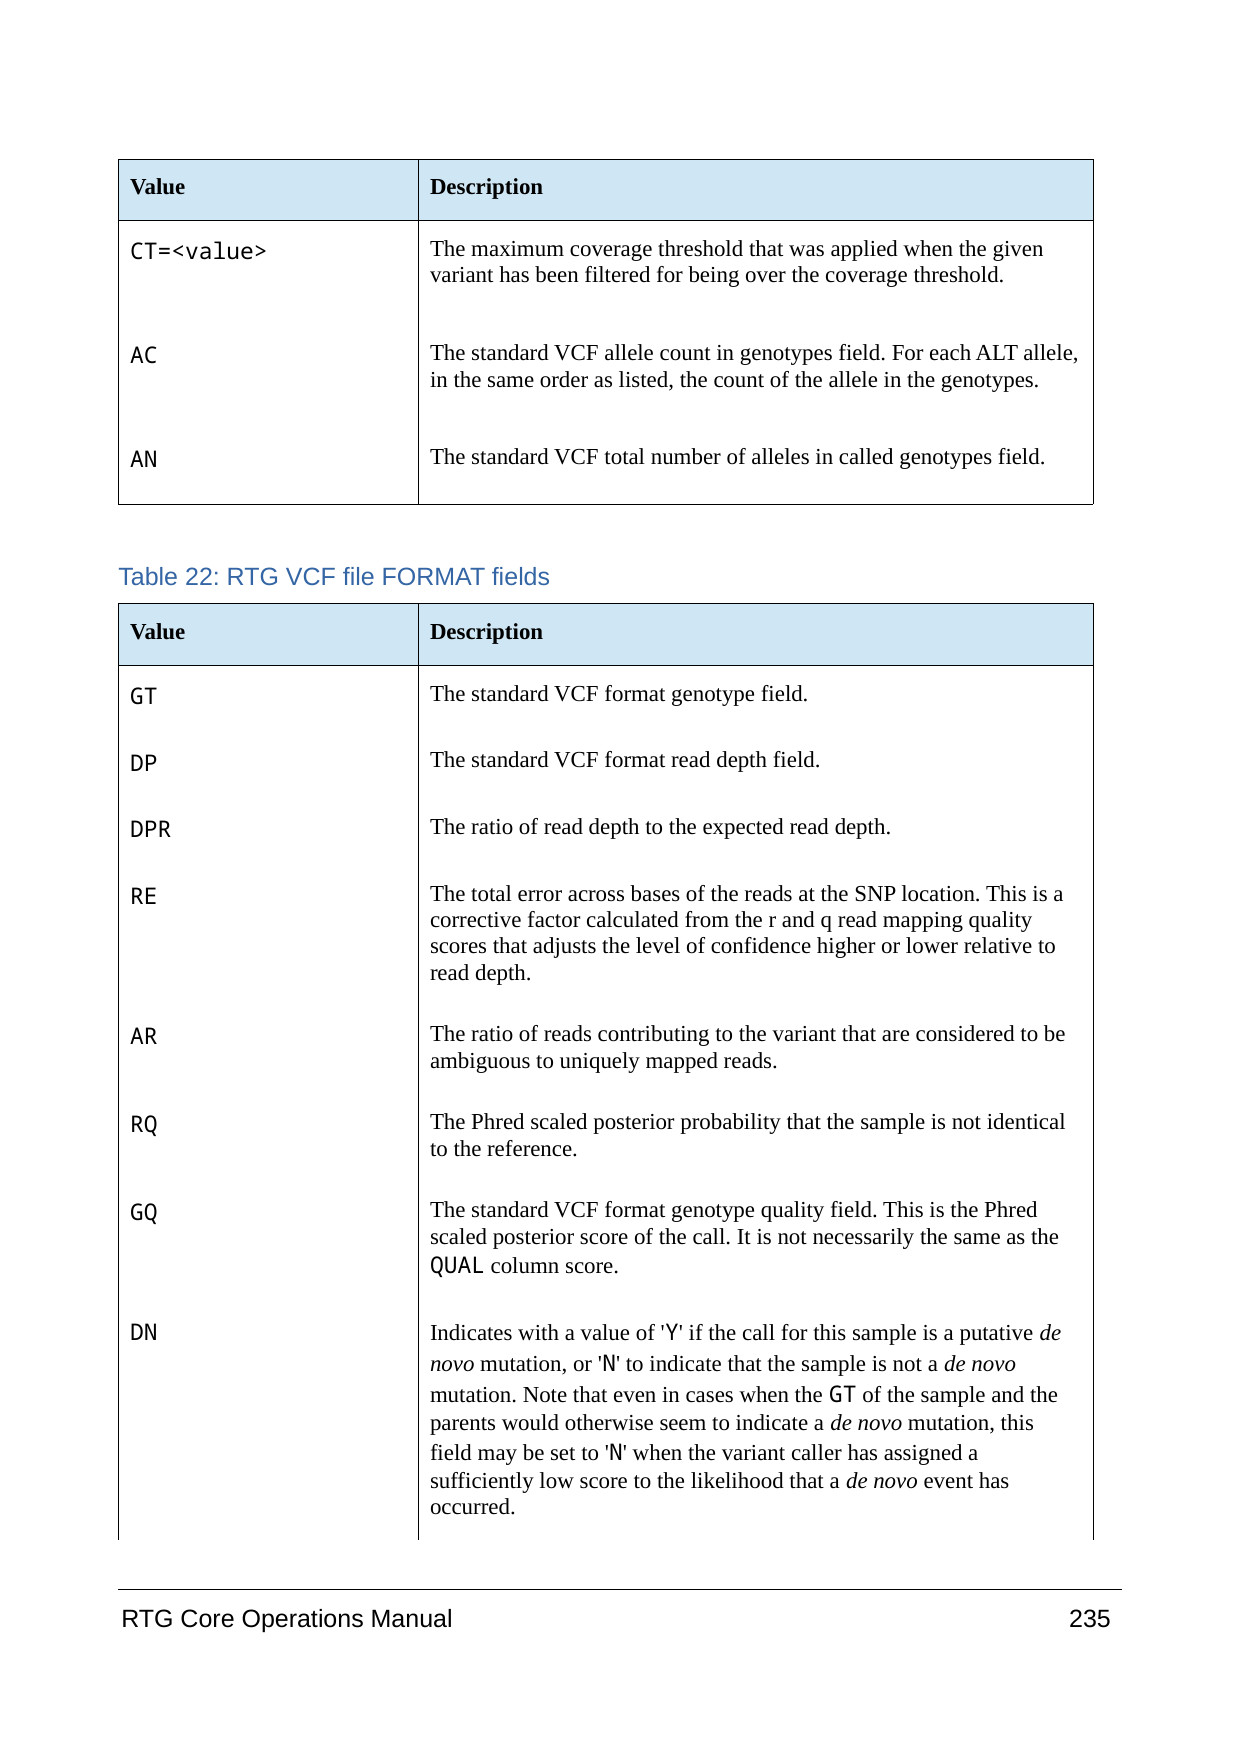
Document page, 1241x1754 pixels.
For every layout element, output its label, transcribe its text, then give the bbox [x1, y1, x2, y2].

table_cell The standard VCF allele count in genotypes field. For each ALT allele, in the same order as listed, the count of the allele in the genotypes. [419, 325, 1093, 429]
table_cell DN [119, 1301, 418, 1540]
table_cell Indicates with a value of 'Y' if the call for this sample is a putative de novo mutation, or 'N' to indicate that the sample is not a de novo mutation. Note that even in cases when the GT of the sample and the parents would otherwise seem to indicate a de novo mutation, this field may be set to 'N' when the variant caller has assigned a sufficiently low score to the likelihood that a de novo event has occurred. [419, 1301, 1093, 1540]
table_cell AR [119, 1006, 418, 1094]
table_cell The Phred scaled posterior probability that the sample is not identical to the reference. [419, 1094, 1093, 1182]
table_cell AC [119, 325, 418, 429]
table_cell DPR [119, 798, 418, 865]
table_cell DP [119, 732, 418, 798]
table_header Description [419, 160, 1093, 220]
table_cell The ratio of reads contributing to the variant that are considered to be ambiguous to uniquely mapped reads. [419, 1006, 1093, 1094]
table_header Value [119, 604, 418, 665]
table_cell The ratio of read depth to the expected read depth. [419, 798, 1093, 865]
table_header Value [119, 160, 418, 220]
table_cell RQ [119, 1094, 418, 1182]
table_cell The maximum coverage threshold that was applied when the given variant has been filtered for being over the coverage threshold. [419, 221, 1093, 324]
table_cell GQ [119, 1182, 418, 1301]
table_cell The standard VCF format genotype quality field. This is the Phred scaled posterior score of the call. It is not necessarily the same as the QUAL column score. [419, 1182, 1093, 1301]
table_cell RE [119, 865, 418, 1006]
table_cell The total error across bases of the reads at the SNP location. This is a corrective factor calculated from the r and q read mapping quality scores that adjusts the level of confidence higher or lower relative to read depth. [419, 865, 1093, 1006]
table_header Description [419, 604, 1093, 665]
table_cell The standard VCF format read depth field. [419, 732, 1093, 798]
table_cell The standard VCF total number of alleles in called genotypes field. [419, 429, 1093, 504]
text Table 22: RTG VCF file FORMAT fields [118, 562, 1122, 591]
table_cell GT [119, 666, 418, 732]
table_cell AN [119, 429, 418, 504]
table_cell CT=<value> [119, 221, 418, 324]
table_cell The standard VCF format genotype field. [419, 666, 1093, 732]
